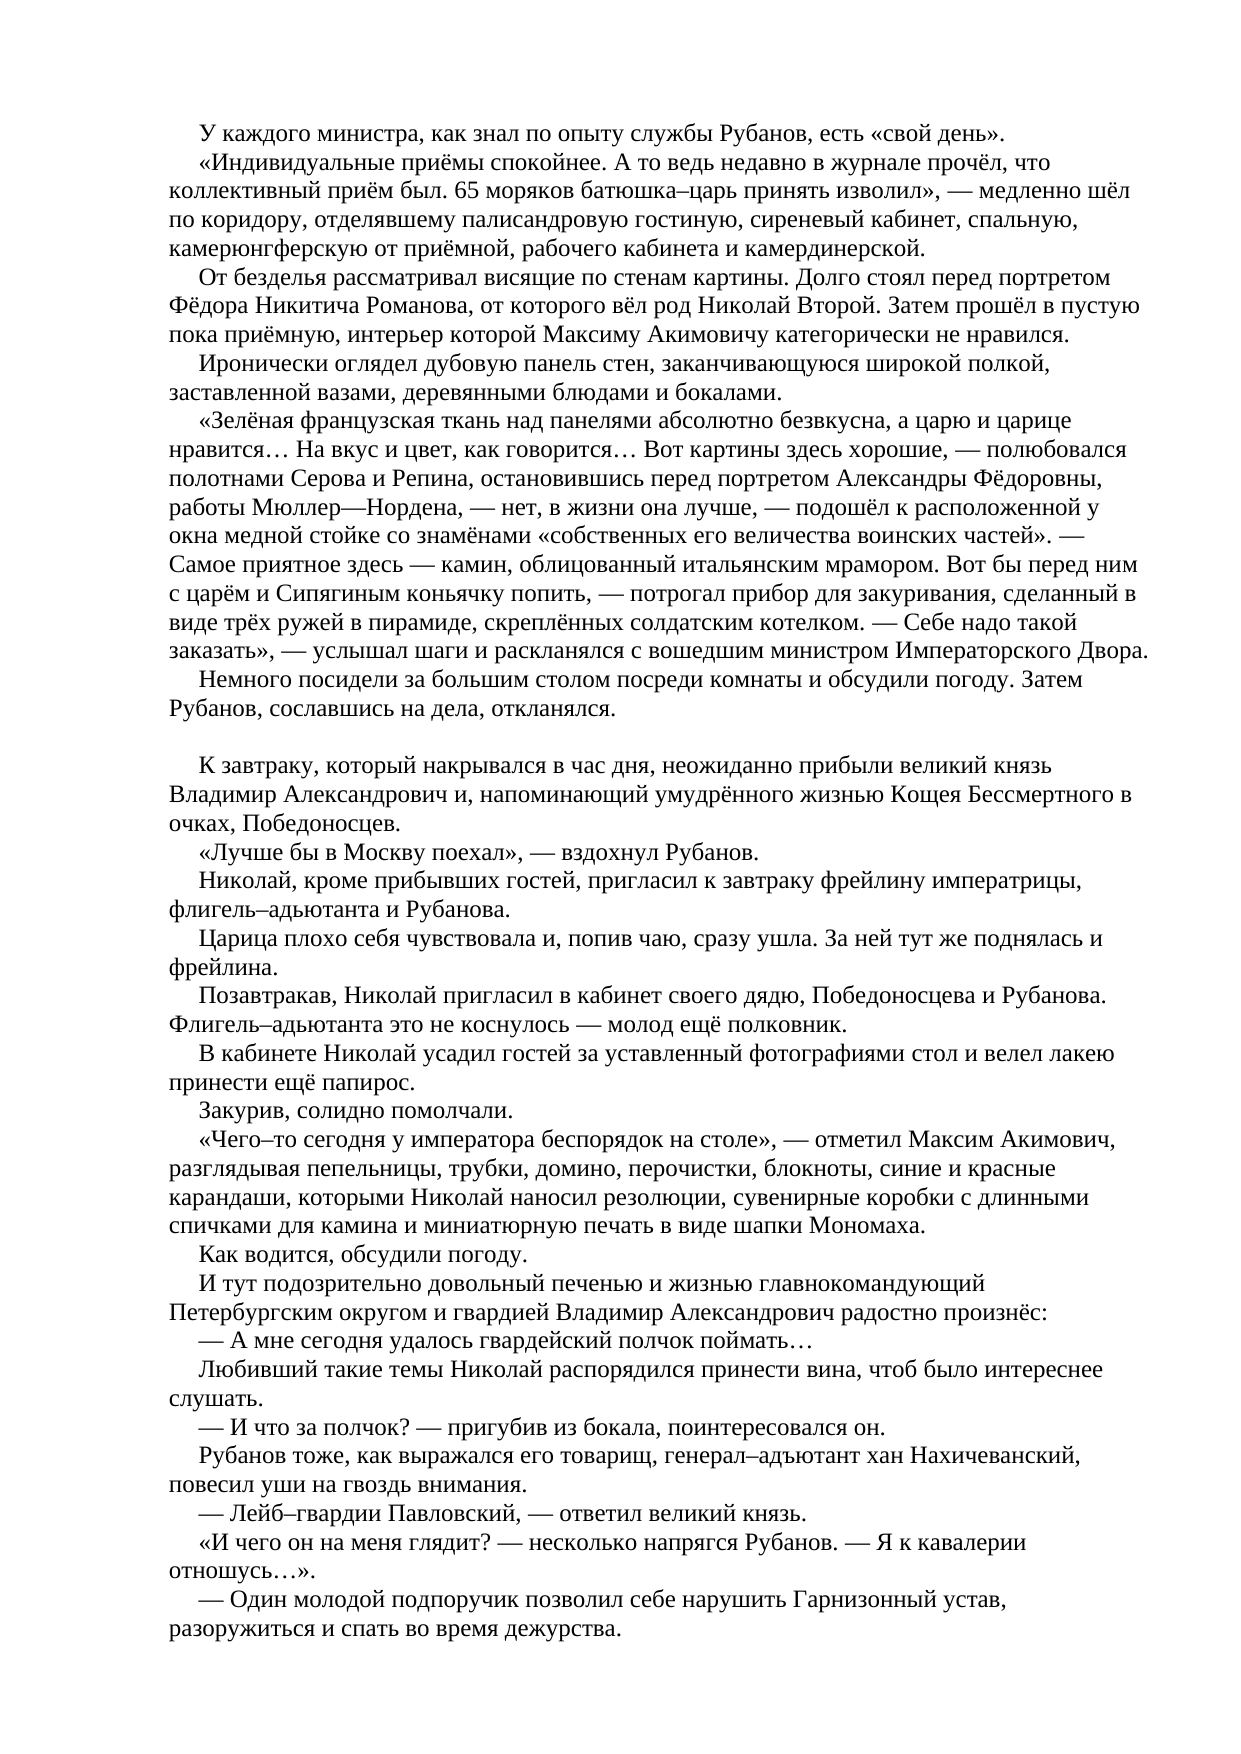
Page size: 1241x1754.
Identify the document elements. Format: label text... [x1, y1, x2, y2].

text От безделья рассматривал висящие по стенам картины. Долго стоял перед портретом Фёдора Никитича Романова, от которого вёл род Николай Второй. Затем прошёл в пустую пока приёмную, интерьер которой Максиму Акимовичу категорически не нравился. [169, 262, 1152, 348]
text Позавтракав, Николай пригласил в кабинет своего дядю, Победоносцева и Рубанова. Флигель–адьютанта это не коснулось — молод ещё полковник. [169, 981, 1152, 1038]
text Рубанов тоже, как выражался его товарищ, генерал–адъютант хан Нахичеванский, повесил уши на гвоздь внимания. [169, 1441, 1152, 1498]
text — А мне сегодня удалось гвардейский полчок поймать… [169, 1326, 1152, 1354]
text Как водится, обсудили погоду. [169, 1239, 1152, 1268]
text Закурив, солидно помолчали. [169, 1096, 1152, 1124]
text «Индивидуальные приёмы спокойнее. А то ведь недавно в журнале прочёл, что коллективный приём был. 65 моряков батюшка–царь принять изволил», — медленно шёл по коридору, отделявшему палисандровую гостиную, сиреневый кабинет, спальную, камерюнгферскую от приёмной, рабочего кабинета и камердинерской. [169, 147, 1152, 262]
text У каждого министра, как знал по опыту службы Рубанов, есть «свой день». [169, 118, 1152, 147]
text Царица плохо себя чувствовала и, попив чаю, сразу ушла. За ней тут же поднялась и фрейлина. [169, 923, 1152, 981]
text «Чего–то сегодня у императора беспорядок на столе», — отметил Максим Акимович, разглядывая пепельницы, трубки, домино, перочистки, блокноты, синие и красные карандаши, которыми Николай наносил резолюции, сувенирные коробки с длинными спичками для камина и миниатюрную печать в виде шапки Мономаха. [169, 1124, 1152, 1239]
text «И чего он на меня глядит? — несколько напрягся Рубанов. — Я к кавалерии отношусь…». [169, 1527, 1152, 1584]
text К завтраку, который накрывался в час дня, неожиданно прибыли великий князь Владимир Александрович и, напоминающий умудрённого жизнью Кощея Бессмертного в очках, Победоносцев. [169, 751, 1152, 837]
text «Зелёная французская ткань над панелями абсолютно безвкусна, а царю и царице нравится… На вкус и цвет, как говорится… Вот картины здесь хорошие, — полюбовался полотнами Серова и Репина, остановившись перед портретом Александры Фёдоровны, работы Мюллер—Нордена, — нет, в жизни она лучше, — подошёл к расположенной у окна медной стойке со знамёнами «собственных его величества воинских частей». — Самое приятное здесь — камин, облицованный итальянским мрамором. Вот бы перед ним с царём и Сипягиным коньячку попить, — потрогал прибор для закуривания, сделанный в виде трёх ружей в пирамиде, скреплённых солдатским котелком. — Себе надо такой заказать», — услышал шаги и раскланялся с вошедшим министром Императорского Двора. [169, 406, 1152, 664]
text — Один молодой подпоручик позволил себе нарушить Гарнизонный устав, разоружиться и спать во время дежурства. [169, 1584, 1152, 1642]
text — И что за полчок? — пригубив из бокала, поинтересовался он. [169, 1412, 1152, 1441]
text Любивший такие темы Николай распорядился принести вина, чтоб было интереснее слушать. [169, 1354, 1152, 1412]
text «Лучше бы в Москву поехал», — вздохнул Рубанов. [169, 837, 1152, 866]
text В кабинете Николай усадил гостей за уставленный фотографиями стол и велел лакею принести ещё папирос. [169, 1038, 1152, 1096]
text И тут подозрительно довольный печенью и жизнью главнокомандующий Петербургским округом и гвардией Владимир Александрович радостно произнёс: [169, 1268, 1152, 1326]
text Николай, кроме прибывших гостей, пригласил к завтраку фрейлину императрицы, флигель–адьютанта и Рубанова. [169, 866, 1152, 923]
text Иронически оглядел дубовую панель стен, заканчивающуюся широкой полкой, заставленной вазами, деревянными блюдами и бокалами. [169, 348, 1152, 406]
text Немного посидели за большим столом посреди комнаты и обсудили погоду. Затем Рубанов, сославшись на дела, откланялся. [169, 664, 1152, 722]
text — Лейб–гвардии Павловский, — ответил великий князь. [169, 1498, 1152, 1527]
